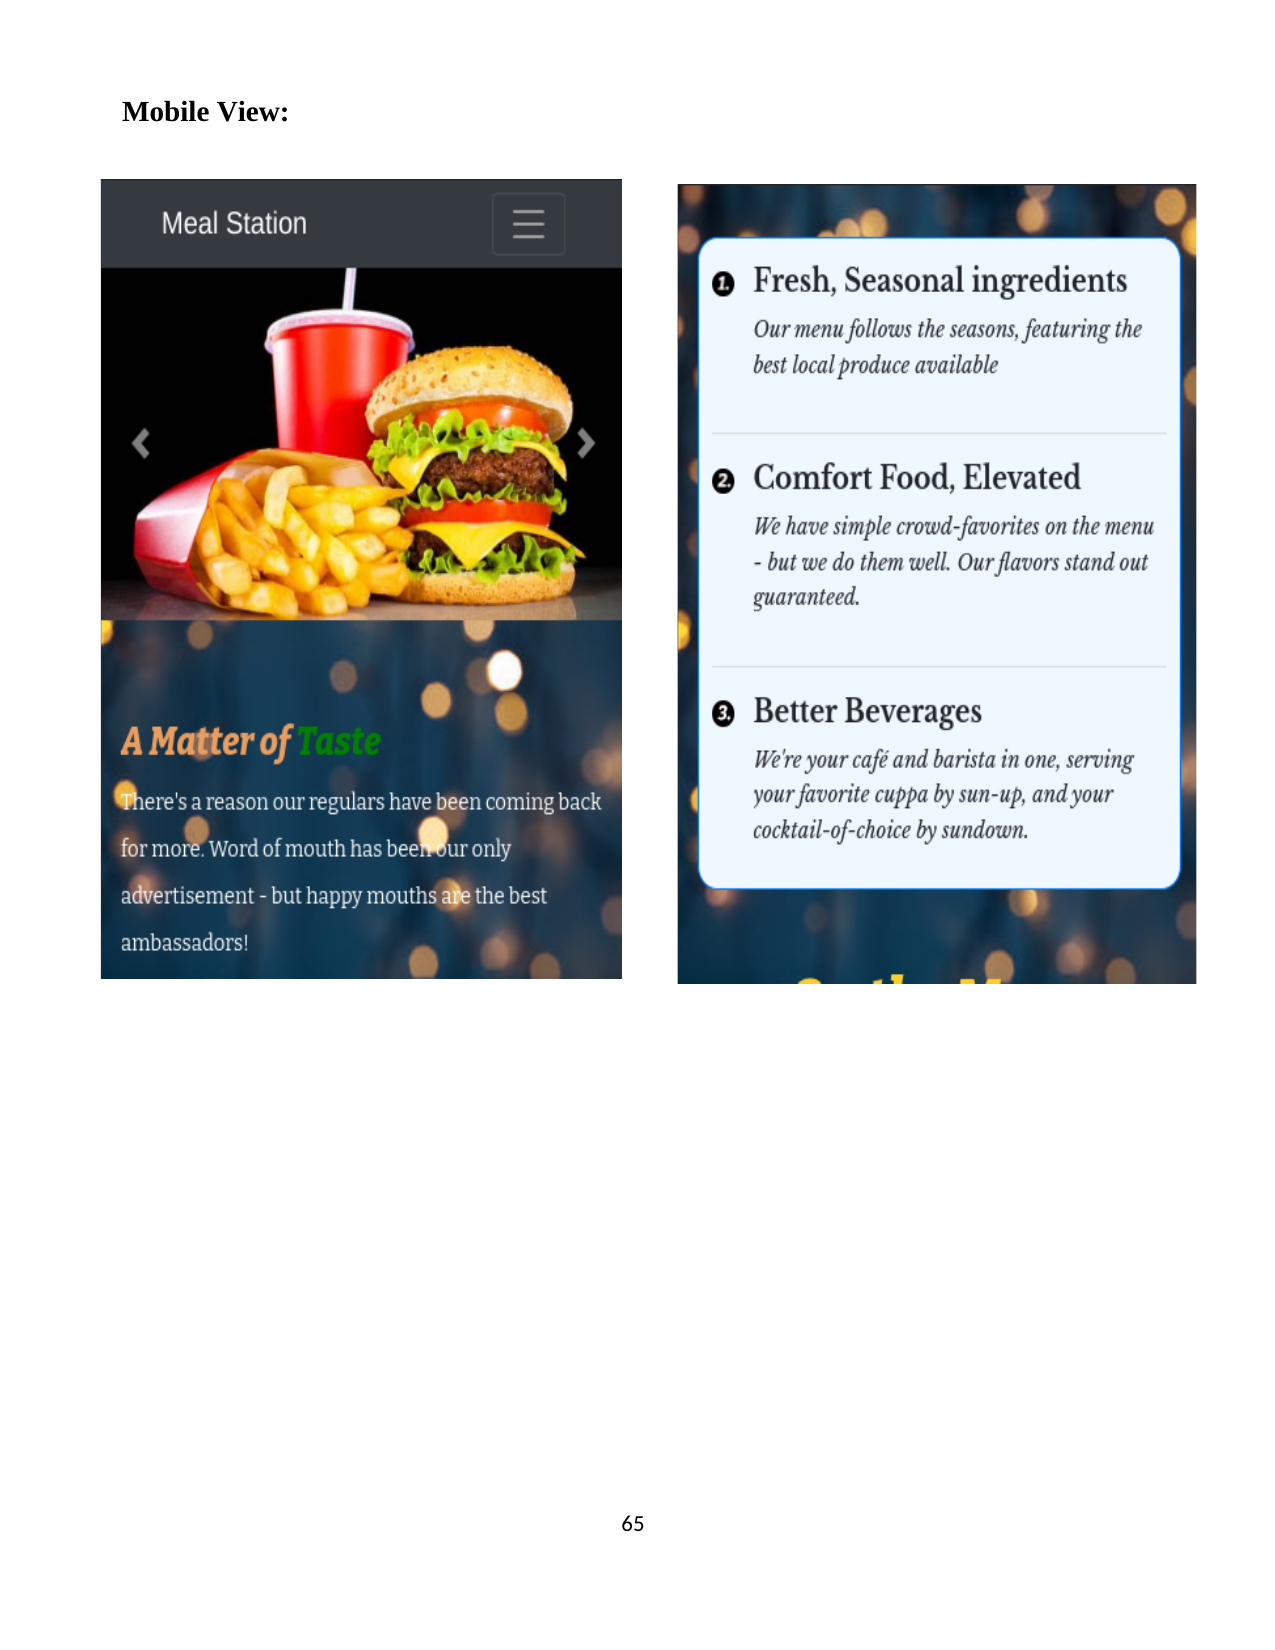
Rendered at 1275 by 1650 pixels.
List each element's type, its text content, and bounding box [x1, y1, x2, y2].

text Mobile View: [122, 94, 1219, 127]
picture [677, 184, 1197, 984]
picture [100, 179, 622, 979]
